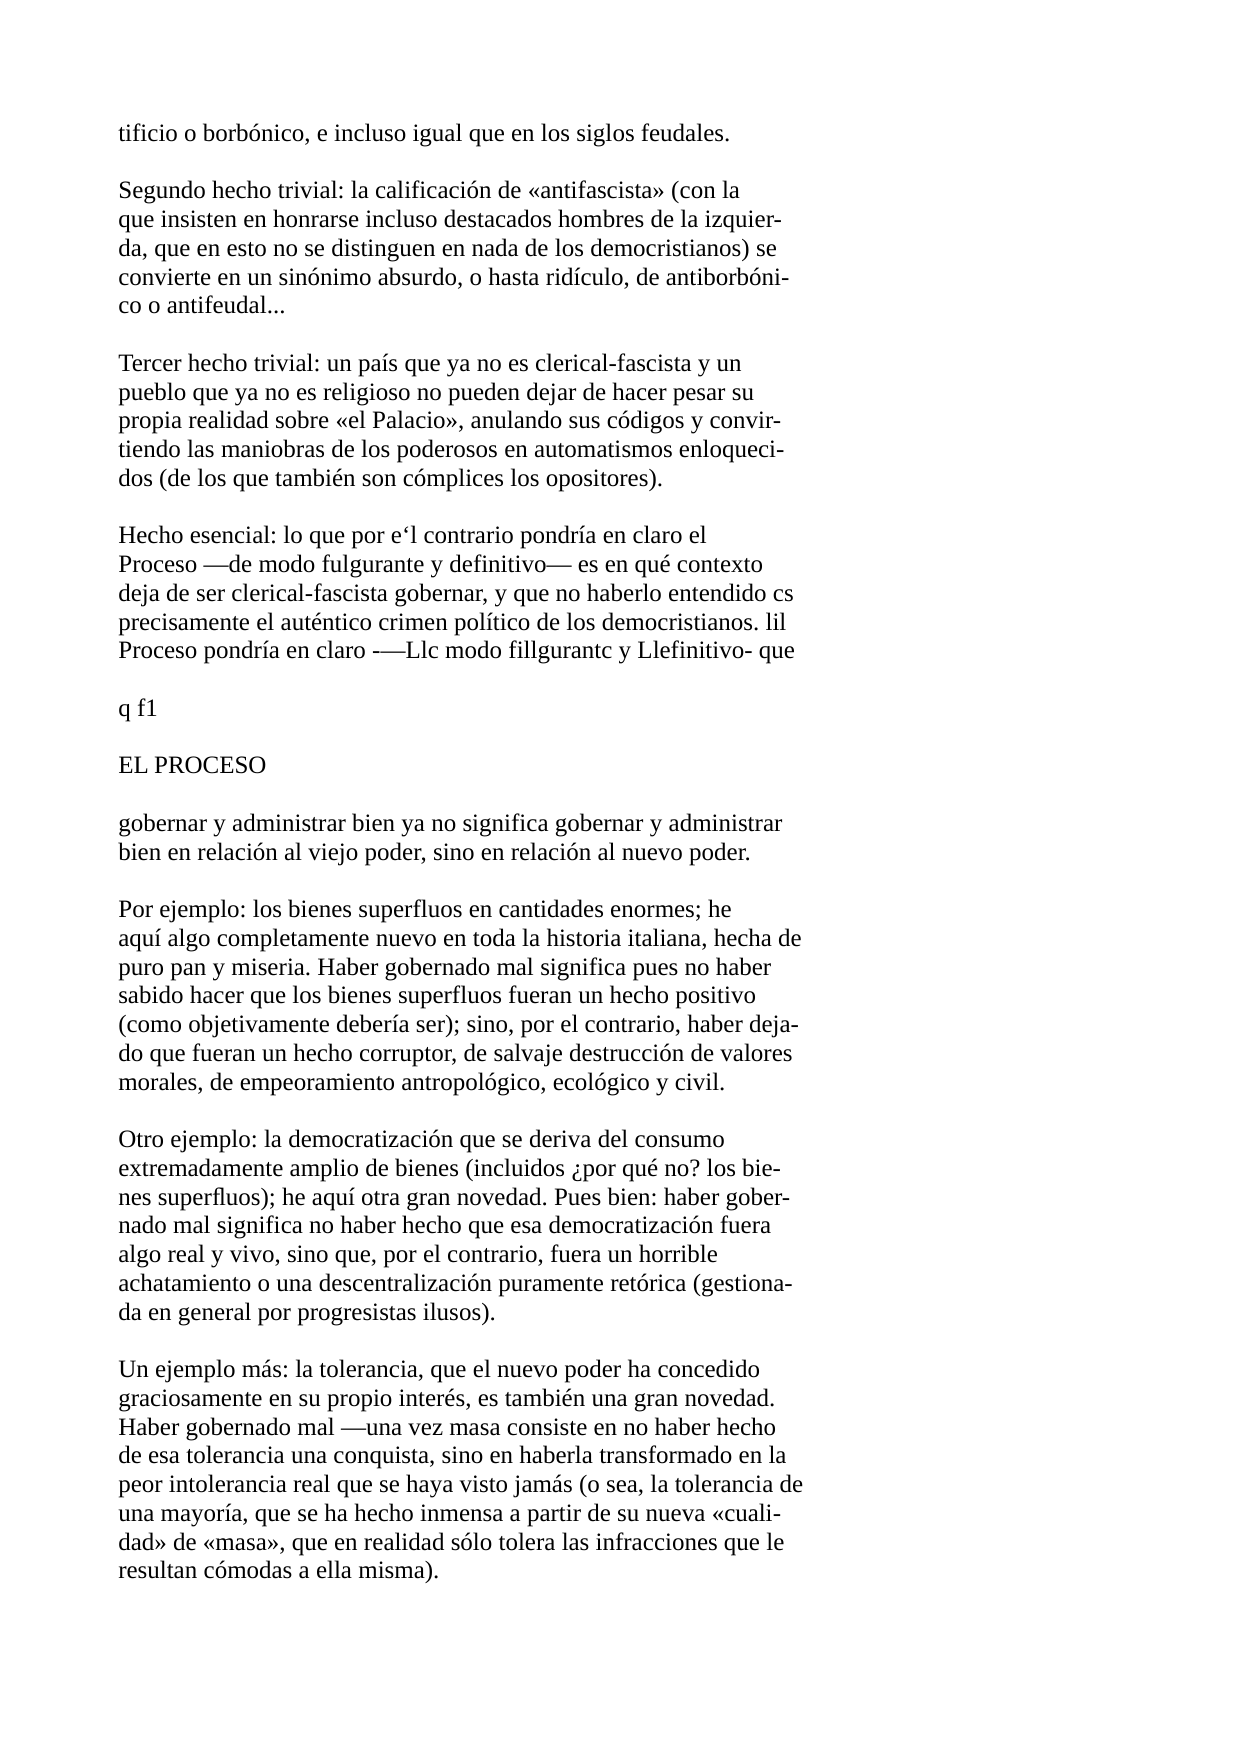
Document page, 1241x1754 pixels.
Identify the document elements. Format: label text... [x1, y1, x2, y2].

text tificio o borbónico, e incluso igual que en los siglos feudales. [118, 118, 1122, 147]
text bien en relación al viejo poder, sino en relación al nuevo poder. [118, 837, 1122, 866]
text Hecho esencial: lo que por e‘l contrario pondría en claro el [118, 521, 1122, 549]
text Otro ejemplo: la democratización que se deriva del consumo [118, 1124, 1122, 1153]
text que insisten en honrarse incluso destacados hombres de la izquier- [118, 204, 1122, 233]
text q f1 [118, 693, 1122, 722]
text nes superﬂuos); he aquí otra gran novedad. Pues bien: haber gober- [118, 1182, 1122, 1211]
text gobernar y administrar bien ya no significa gobernar y administrar [118, 808, 1122, 837]
text co o antifeudal... [118, 291, 1122, 319]
text propia realidad sobre «el Palacio», anulando sus códigos y convir- [118, 406, 1122, 434]
text achatamiento o una descentralización puramente retórica (gestiona- [118, 1268, 1122, 1297]
text precisamente el auténtico crimen político de los democristianos. lil [118, 607, 1122, 636]
text Segundo hecho trivial: la calificación de «antifascista» (con la [118, 176, 1122, 204]
text Por ejemplo: los bienes superfluos en cantidades enormes; he [118, 894, 1122, 923]
text tiendo las maniobras de los poderosos en automatismos enloqueci- [118, 434, 1122, 463]
text puro pan y miseria. Haber gobernado mal significa pues no haber [118, 952, 1122, 981]
text sabido hacer que los bienes superfluos fueran un hecho positivo [118, 981, 1122, 1009]
text de esa tolerancia una conquista, sino en haberla transformado en la [118, 1441, 1122, 1469]
text Tercer hecho trivial: un país que ya no es clerical-fascista y un [118, 348, 1122, 377]
text Haber gobernado mal —una vez masa consiste en no haber hecho [118, 1412, 1122, 1441]
text (como objetivamente debería ser); sino, por el contrario, haber deja- [118, 1009, 1122, 1038]
text dad» de «masa», que en realidad sólo tolera las infracciones que le [118, 1527, 1122, 1556]
text morales, de empeoramiento antropológico, ecológico y civil. [118, 1067, 1122, 1096]
text EL PROCESO [118, 751, 1122, 779]
text Proceso —de modo fulgurante y definitivo— es en qué contexto [118, 549, 1122, 578]
text do que fueran un hecho corruptor, de salvaje destrucción de valores [118, 1038, 1122, 1067]
text graciosamente en su propio interés, es también una gran novedad. [118, 1383, 1122, 1412]
text Un ejemplo más: la tolerancia, que el nuevo poder ha concedido [118, 1354, 1122, 1383]
text da en general por progresistas ilusos). [118, 1297, 1122, 1326]
text deja de ser clerical-fascista gobernar, y que no haberlo entendido cs [118, 578, 1122, 607]
text algo real y vivo, sino que, por el contrario, fuera un horrible [118, 1239, 1122, 1268]
text resultan cómodas a ella misma). [118, 1556, 1122, 1584]
text convierte en un sinónimo absurdo, o hasta ridículo, de antiborbóni- [118, 262, 1122, 291]
text Proceso pondría en claro -—Llc modo fillgurantc y Llefinitivo- que [118, 636, 1122, 664]
text pueblo que ya no es religioso no pueden dejar de hacer pesar su [118, 377, 1122, 406]
text peor intolerancia real que se haya visto jamás (o sea, la tolerancia de [118, 1469, 1122, 1498]
text extremadamente amplio de bienes (incluidos ¿por qué no? los bie- [118, 1153, 1122, 1182]
text dos (de los que también son cómplices los opositores). [118, 463, 1122, 492]
text nado mal significa no haber hecho que esa democratización fuera [118, 1211, 1122, 1239]
text da, que en esto no se distinguen en nada de los democristianos) se [118, 233, 1122, 262]
text aquí algo completamente nuevo en toda la historia italiana, hecha de [118, 923, 1122, 952]
text una mayoría, que se ha hecho inmensa a partir de su nueva «cuali- [118, 1498, 1122, 1527]
